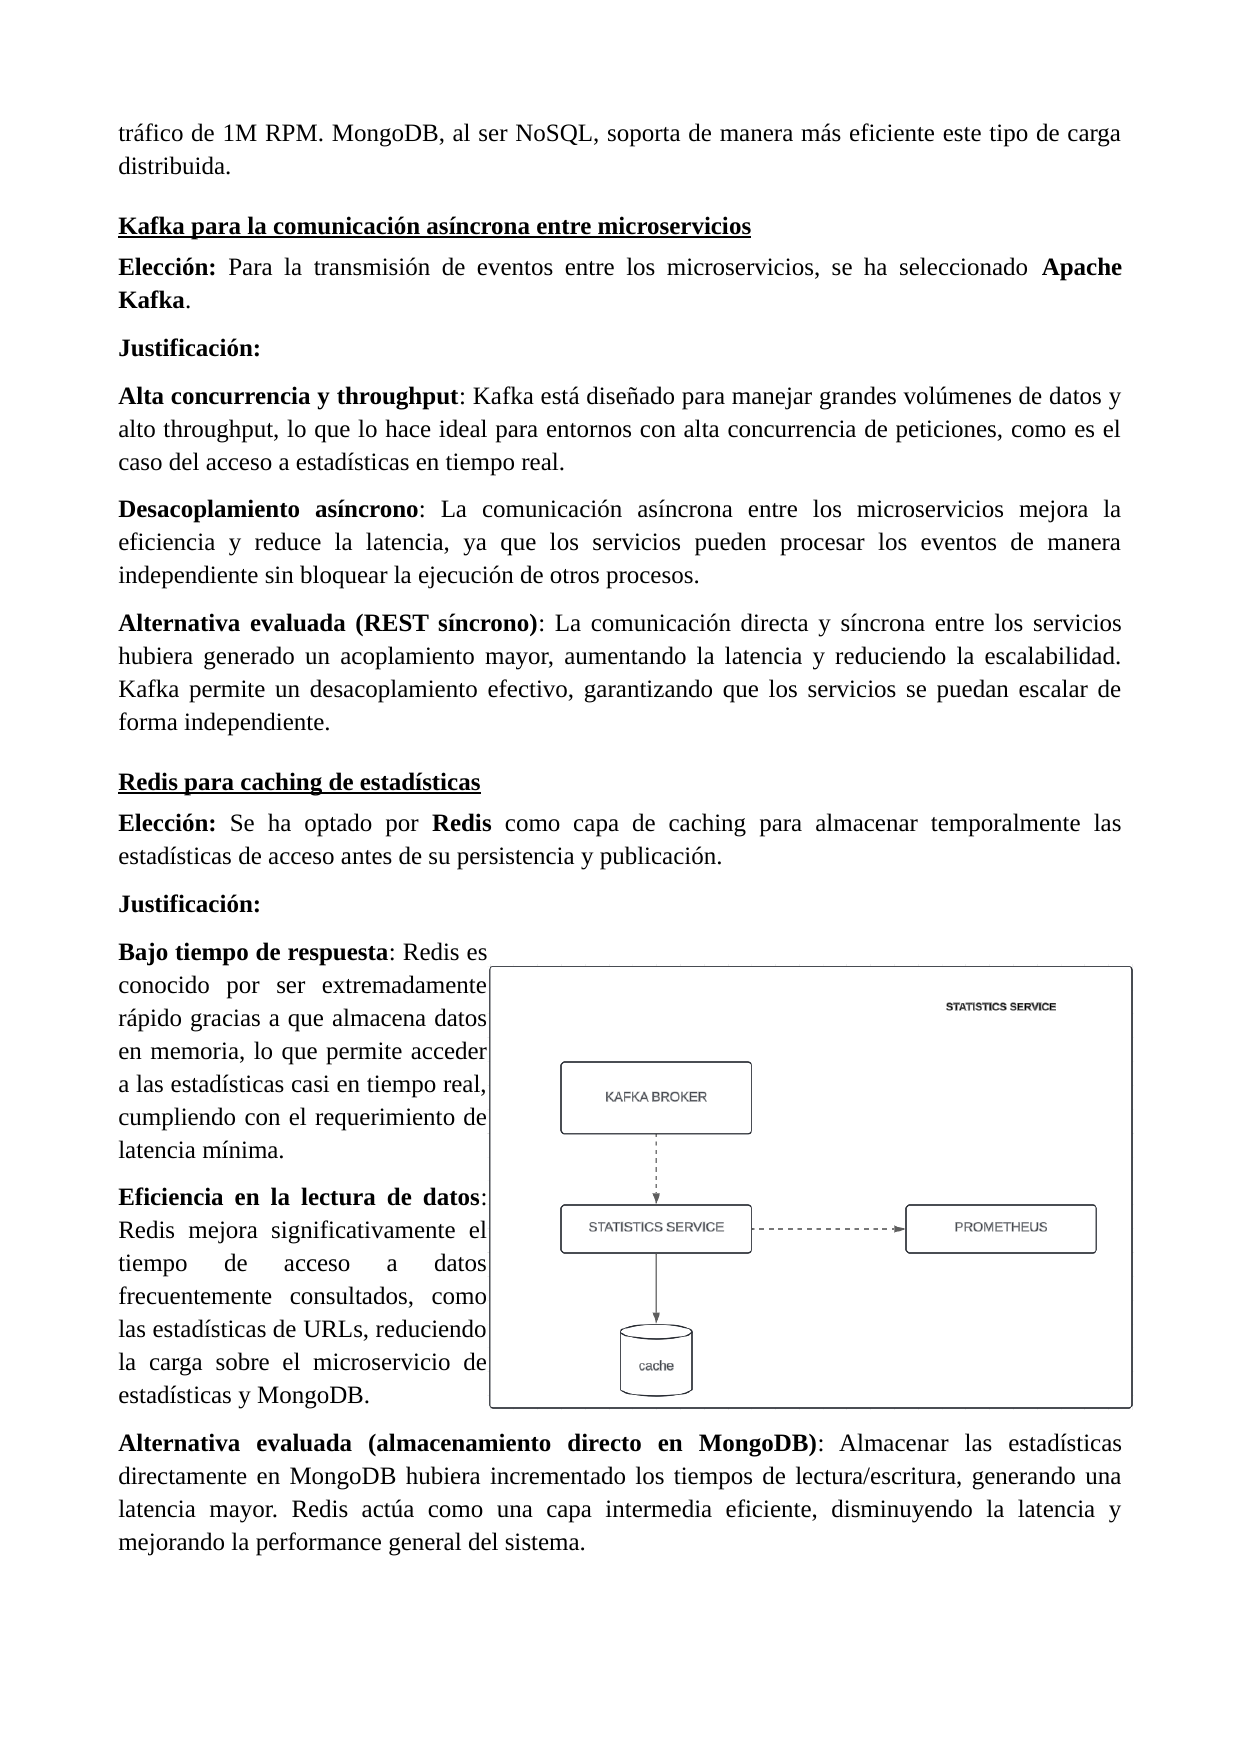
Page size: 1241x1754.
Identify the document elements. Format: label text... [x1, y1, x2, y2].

text Justificación: [118, 889, 1122, 918]
text Desacoplamiento asíncrono: La comunicación asíncrona entre los microservicios mejora la eficiencia y reduce la latencia, ya que los servicios pueden procesar los eventos de manera independiente sin bloquear la ejecución de otros procesos. [118, 494, 1122, 589]
text Alternativa evaluada (almacenamiento directo en MongoDB): Almacenar las estadísticas directamente en MongoDB hubiera incrementado los tiempos de lectura/escritura, generando una latencia mayor. Redis actúa como una capa intermedia eficiente, disminuyendo la latencia y mejorando la performance general del sistema. [118, 1428, 1122, 1556]
text Elección: Se ha optado por Redis como capa de caching para almacenar temporalmente las estadísticas de acceso antes de su persistencia y publicación. [118, 808, 1122, 870]
text Bajo tiempo de respuesta: Redis es conocido por ser extremadamente rápido gracias a que almacena datos en memoria, lo que permite acceder a las estadísticas casi en tiempo real, cumpliendo con el requerimiento de latencia mínima. [118, 937, 1122, 1163]
subtitle Redis para caching de estadísticas [118, 767, 1122, 796]
text Justificación: [118, 333, 1122, 362]
text tráfico de 1M RPM. MongoDB, al ser NoSQL, soporta de manera más eficiente este tipo de carga distribuida. [118, 118, 1122, 180]
picture [487, 964, 1134, 1410]
text Alternativa evaluada (REST síncrono): La comunicación directa y síncrona entre los servicios hubiera generado un acoplamiento mayor, aumentando la latencia y reduciendo la escalabilidad. Kafka permite un desacoplamiento efectivo, garantizando que los servicios se puedan escalar de forma independiente. [118, 608, 1122, 736]
subtitle Kafka para la comunicación asíncrona entre microservicios [118, 211, 1122, 240]
text Eficiencia en la lectura de datos: Redis mejora significativamente el tiempo de acceso a datos frecuentemente consultados, como las estadísticas de URLs, reduciendo la carga sobre el microservicio de estadísticas y MongoDB. [118, 1182, 487, 1409]
text Alta concurrencia y throughput: Kafka está diseñado para manejar grandes volúmenes de datos y alto throughput, lo que lo hace ideal para entornos con alta concurrencia de peticiones, como es el caso del acceso a estadísticas en tiempo real. [118, 381, 1122, 476]
text Elección: Para la transmisión de eventos entre los microservicios, se ha seleccionado Apache Kafka. [118, 252, 1122, 314]
